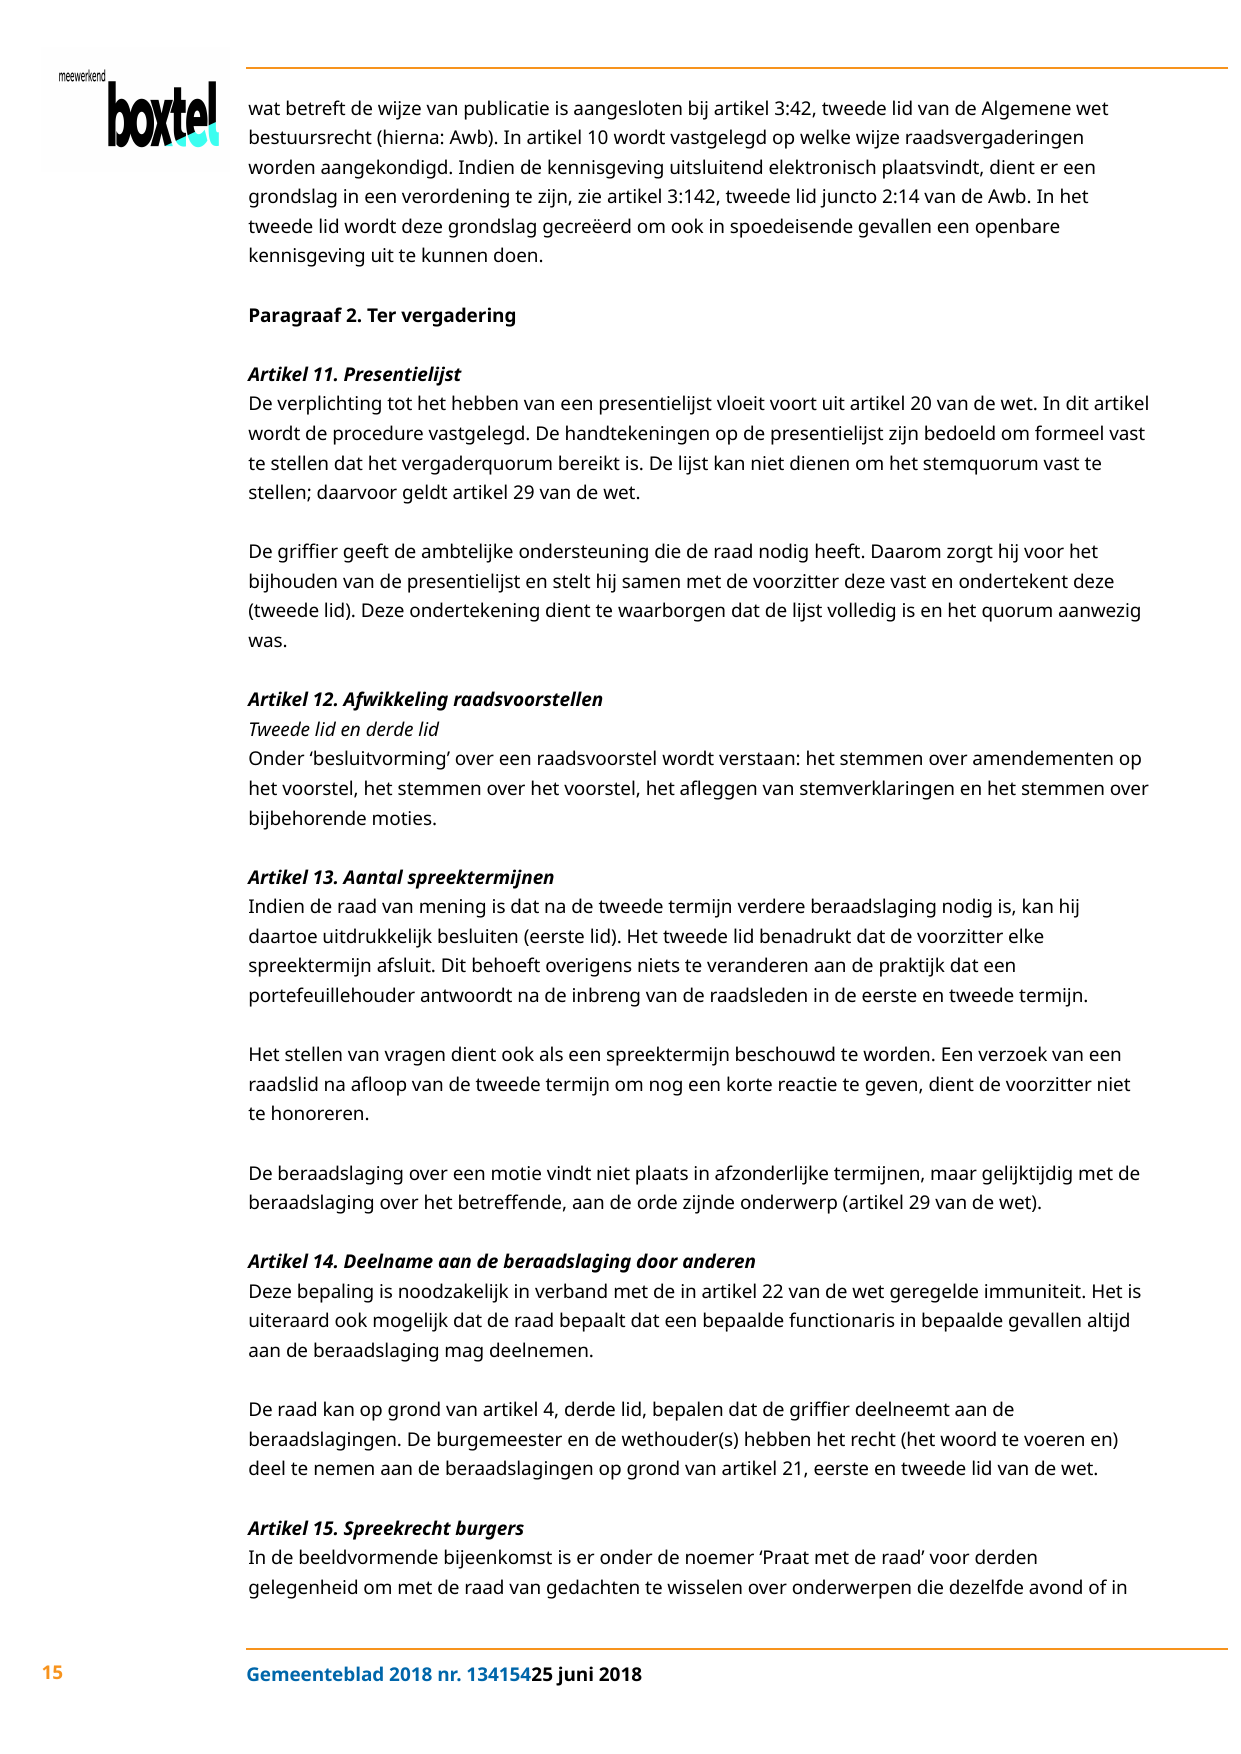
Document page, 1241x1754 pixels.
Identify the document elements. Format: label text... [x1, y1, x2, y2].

picture [41, 47, 231, 172]
text De verplichting tot het hebben van een presentielijst vloeit voort uit artikel 20 van de wet. In dit artikel wordt de procedure vastgelegd. De handtekeningen op de presentielijst zijn bedoeld om formeel vast te stellen dat het vergaderquorum bereikt is. De lijst kan niet dienen om het stemquorum vast te stellen; daarvoor geldt artikel 29 van de wet. [248, 391, 1152, 505]
text De raad kan op grond van artikel 4, derde lid, bepalen dat de griffier deelneemt aan de beraadslagingen. De burgemeester en de wethouder(s) hebben het recht (het woord te voeren en) deel te nemen aan de beraadslagingen op grond van artikel 21, eerste en tweede lid van de wet. [248, 1396, 1152, 1481]
text De griffier geeft de ambtelijke ondersteuning die de raad nodig heeft. Daarom zorgt hij voor het bijhouden van de presentielijst en stelt hij samen met de voorzitter deze vast en ondertekent deze (tweede lid). Deze ondertekening dient te waarborgen dat de lijst volledig is en het quorum aanwezig was. [248, 538, 1152, 653]
text De beraadslaging over een motie vindt niet plaats in afzonderlijke termijnen, maar gelijktijdig met de beraadslaging over het betreffende, aan de orde zijnde onderwerp (artikel 29 van de wet). [248, 1160, 1152, 1215]
text Tweede lid en derde lid [248, 716, 1152, 742]
text Artikel 13. Aantal spreektermijnen [248, 864, 1152, 890]
text Artikel 12. Afwikkeling raadsvoorstellen [248, 686, 1152, 712]
text Indien de raad van mening is dat na de tweede termijn verdere beraadslaging nodig is, kan hij daartoe uitdrukkelijk besluiten (eerste lid). Het tweede lid benadrukt dat de voorzitter elke spreektermijn afsluit. Dit behoeft overigens niets te veranderen aan de praktijk dat een portefeuillehouder antwoordt na de inbreng van de raadsleden in de eerste en tweede termijn. [248, 893, 1152, 1008]
text Artikel 11. Presentielijst [248, 361, 1152, 387]
text Het stellen van vragen dient ook als een spreektermijn beschouwd te worden. Een verzoek van een raadslid na afloop van de tweede termijn om nog een korte reactie te geven, dient de voorzitter niet te honoreren. [248, 1041, 1152, 1126]
text Artikel 14. Deelname aan de beraadslaging door anderen [248, 1248, 1152, 1274]
text In de beeldvormende bijeenkomst is er onder de noemer ‘Praat met de raad’ voor derden gelegenheid om met de raad van gedachten te wisselen over onderwerpen die dezelfde avond of in [248, 1544, 1152, 1600]
text Paragraaf 2. Ter vergadering [248, 302, 1152, 328]
text Onder ‘besluitvorming’ over een raadsvoorstel wordt verstaan: het stemmen over amendementen op het voorstel, het stemmen over het voorstel, het afleggen van stemverklaringen en het stemmen over bijbehorende moties. [248, 746, 1152, 831]
text wat betreft de wijze van publicatie is aangesloten bij artikel 3:42, tweede lid van de Algemene wet bestuursrecht (hierna: Awb). In artikel 10 wordt vastgelegd op welke wijze raadsvergaderingen worden aangekondigd. Indien de kennisgeving uitsluitend elektronisch plaatsvindt, dient er een grondslag in een verordening te zijn, zie artikel 3:142, tweede lid juncto 2:14 van de Awb. In het tweede lid wordt deze grondslag gecreëerd om ook in spoedeisende gevallen een openbare kennisgeving uit te kunnen doen. [248, 95, 1152, 268]
text Artikel 15. Spreekrecht burgers [248, 1515, 1152, 1541]
text Deze bepaling is noodzakelijk in verband met de in artikel 22 van de wet geregelde immuniteit. Het is uiteraard ook mogelijk dat de raad bepaalt dat een bepaalde functionaris in bepaalde gevallen altijd aan de beraadslaging mag deelnemen. [248, 1278, 1152, 1363]
